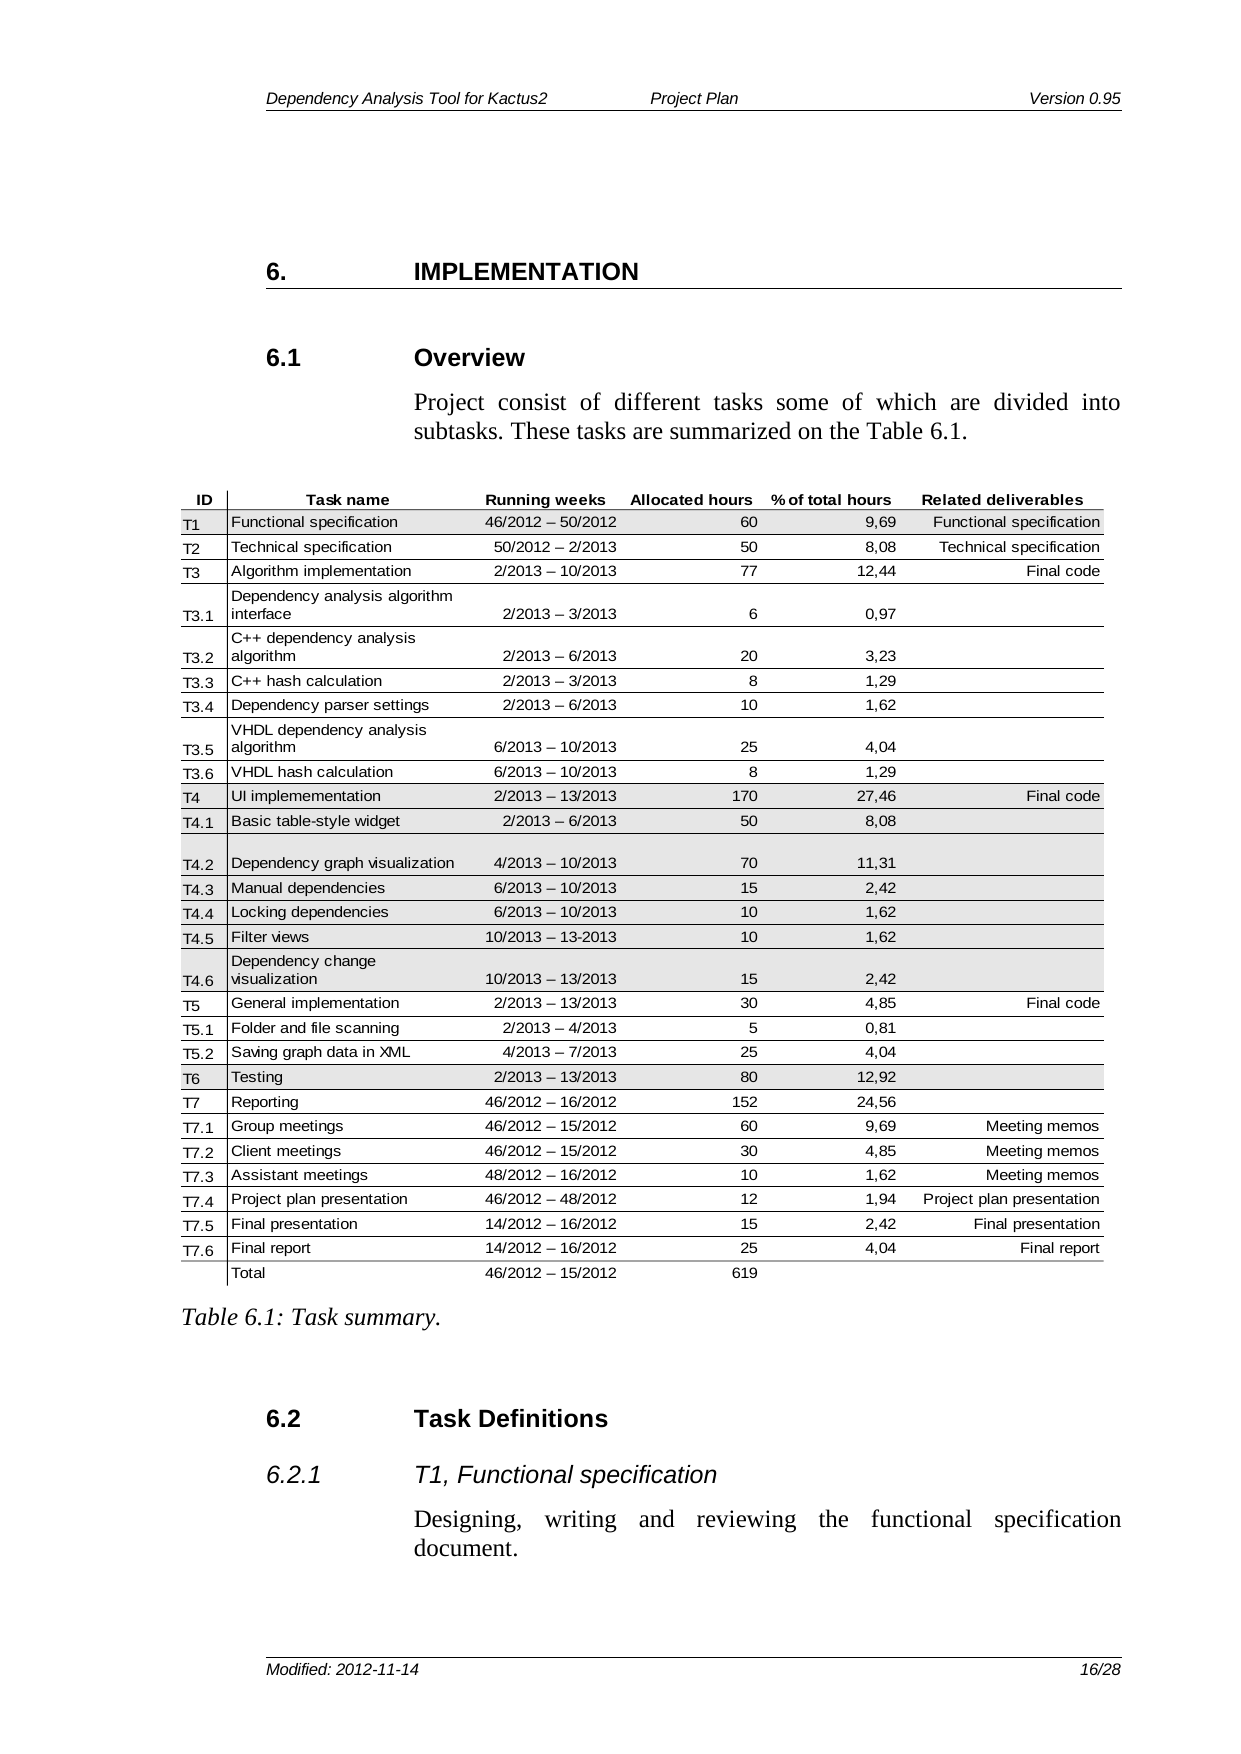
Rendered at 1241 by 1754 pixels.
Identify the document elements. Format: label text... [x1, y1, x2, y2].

subtitle [181, 478, 1111, 491]
subtitle Implementation [266, 257, 1122, 288]
text Table 6.1: Task summary. [181, 491, 1111, 1331]
subtitle T1, Functional specification [266, 1460, 1122, 1489]
subtitle Task Definitions [181, 494, 1122, 1433]
text Project consist of different tasks some of which are divided into subtasks. These tasks are summarized on the Table 6.1. [413, 387, 1122, 445]
text Designing, writing and reviewing the functional specification document. [413, 1504, 1122, 1562]
subtitle Overview [266, 343, 1122, 372]
